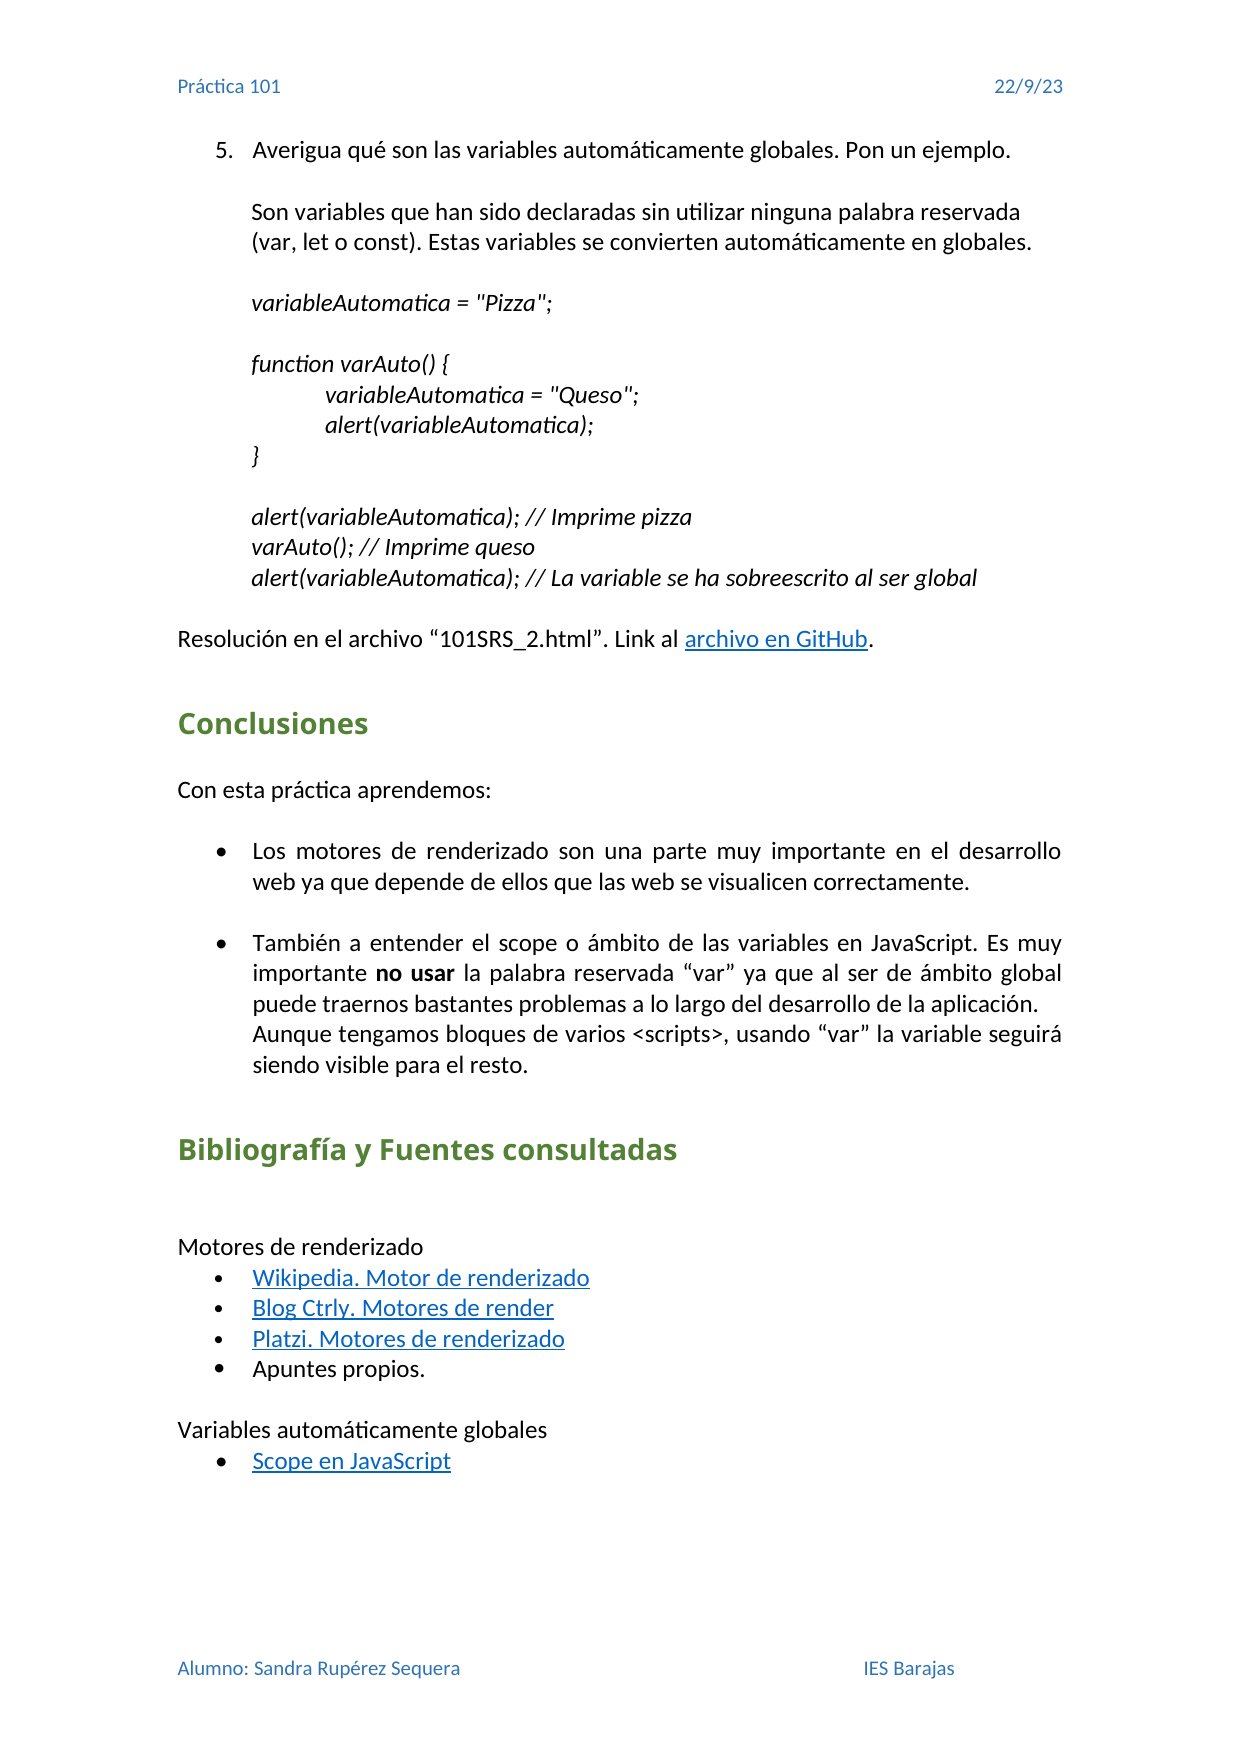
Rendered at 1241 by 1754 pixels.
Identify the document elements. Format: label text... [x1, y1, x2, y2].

text alert(variableAutomatica); // Imprime pizza [177, 501, 1063, 531]
list Platzi. Motores de renderizado [215, 1323, 1063, 1353]
text alert(variableAutomatica); [177, 409, 1063, 440]
subtitle Bibliografía y Fuentes consultadas [177, 1130, 1063, 1169]
text function varAuto() { [177, 348, 1063, 379]
list Averigua qué son las variables automáticamente globales. Pon un ejemplo. [215, 134, 1063, 165]
list Los motores de renderizado son una parte muy importante en el desarrollo web ya que depende de ellos que las web se visualicen correctamente. [215, 836, 1063, 897]
text } [177, 440, 1063, 470]
list Wikipedia. Motor de renderizado [215, 1262, 1063, 1292]
text Son variables que han sido declaradas sin utilizar ninguna palabra reservada (var, let o const). Estas variables se convierten automáticamente en globales. [177, 196, 1063, 257]
list Scope en JavaScript [215, 1445, 1063, 1475]
list Aunque tengamos bloques de varios <scripts>, usando “var” la variable seguirá siendo visible para el resto. [215, 1019, 1063, 1080]
text varAuto(); // Imprime queso [177, 531, 1063, 562]
text variableAutomatica = "Queso"; [177, 379, 1063, 409]
text Motores de renderizado [177, 1231, 1063, 1262]
text Resolución en el archivo “101SRS_2.html”. Link al archivo en GitHub. [177, 623, 1063, 653]
list Apuntes propios. [215, 1353, 1063, 1384]
list Blog Ctrly. Motores de render [215, 1292, 1063, 1323]
list Variables automáticamente globales [177, 1414, 1063, 1445]
subtitle Conclusiones [177, 703, 1063, 743]
text Con esta práctica aprendemos: [177, 774, 1063, 805]
text alert(variableAutomatica); // La variable se ha sobreescrito al ser global [177, 562, 1063, 592]
list También a entender el scope o ámbito de las variables en JavaScript. Es muy importante no usar la palabra reservada “var” ya que al ser de ámbito global puede traernos bastantes problemas a lo largo del desarrollo de la aplicación. [215, 927, 1063, 1019]
text variableAutomatica = "Pizza"; [177, 287, 1063, 318]
